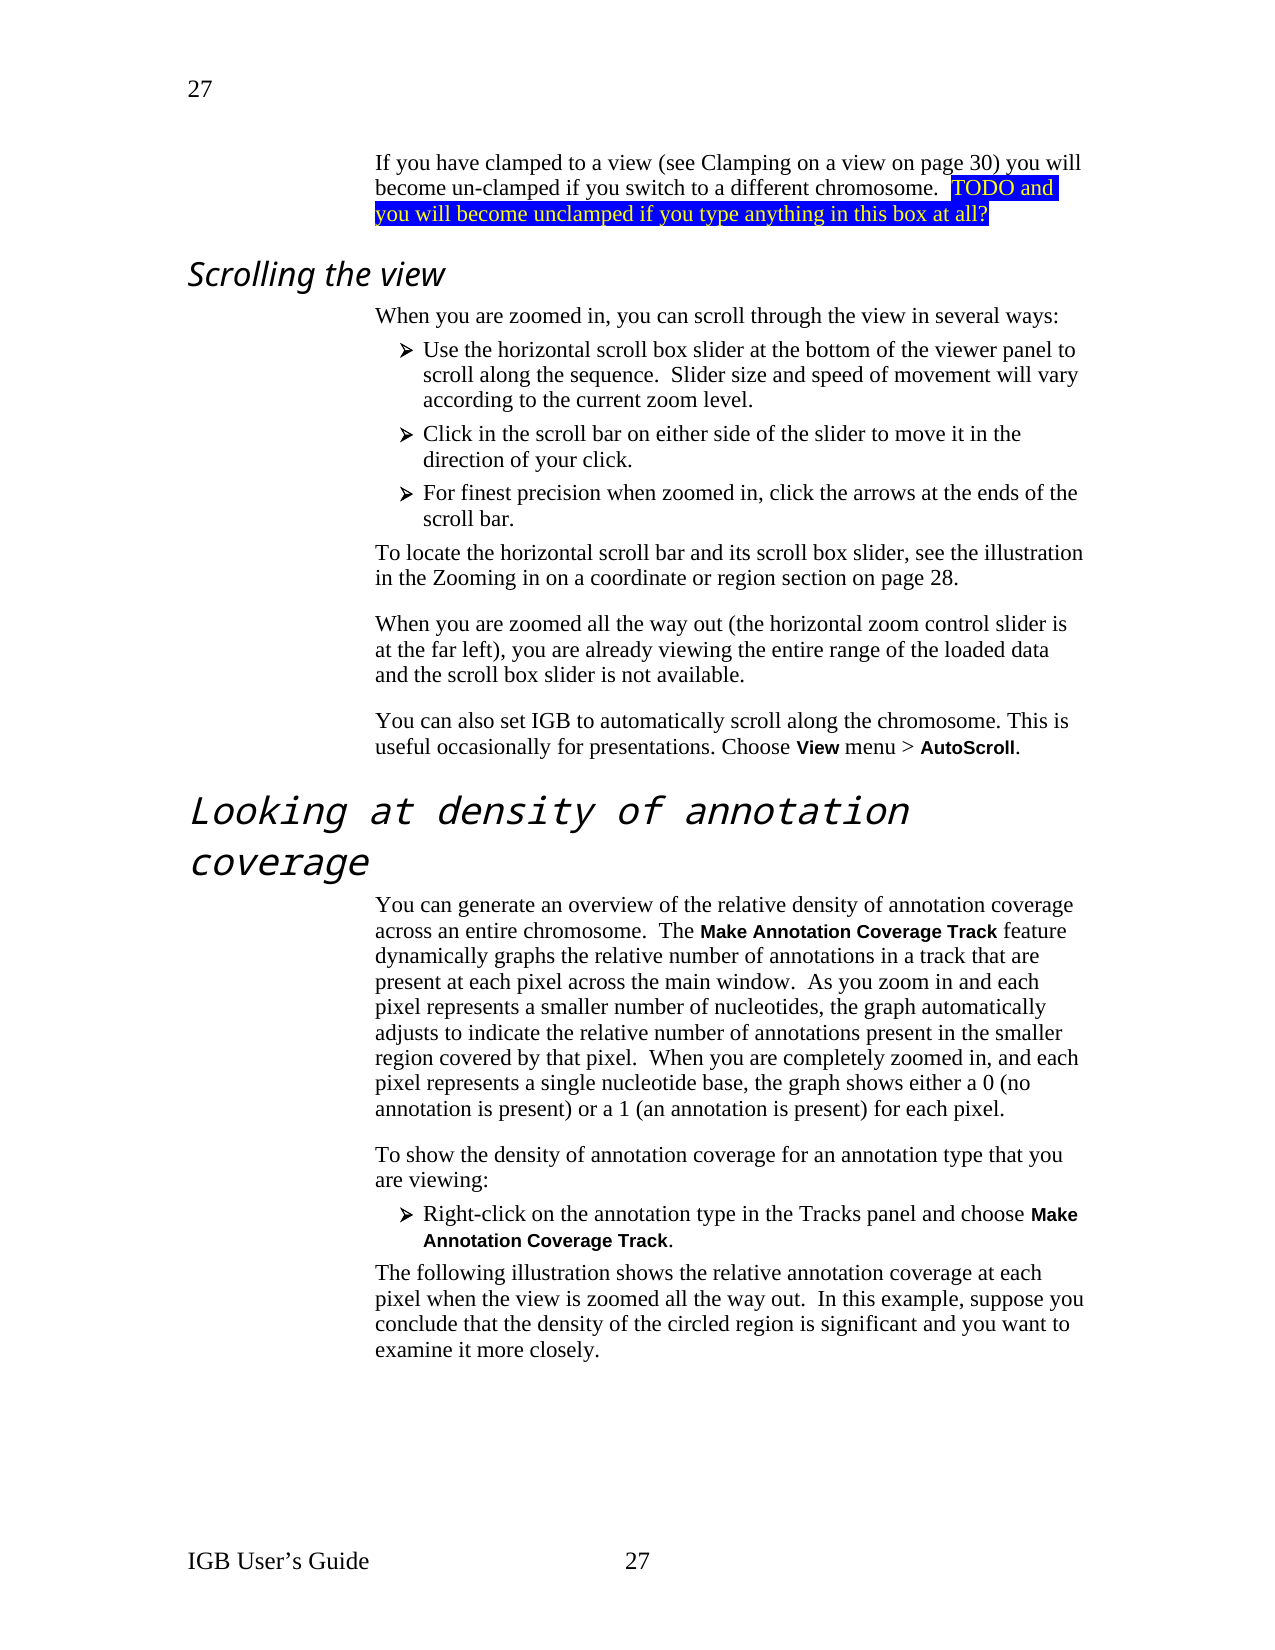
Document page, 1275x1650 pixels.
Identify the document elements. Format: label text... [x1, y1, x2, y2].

text When you are zoomed all the way out (the horizontal zoom control slider is at the far left), you are already viewing the entire range of the loaded data and the scroll box slider is not available. [375, 611, 1087, 687]
list Right-click on the annotation type in the Tracks panel and choose Make Annotation Coverage Track. [399, 1201, 1087, 1252]
text To show the density of annotation coverage for an annotation type that you are viewing: [375, 1142, 1087, 1193]
list Use the horizontal scroll box slider at the bottom of the viewer panel to scroll along the sequence. Slider size and speed of movement will vary according to the current zoom level. [399, 337, 1087, 413]
text You can also set IGB to automatically scroll along the chromosome. This is useful occasionally for presentations. Choose View menu > AutoScroll. [375, 708, 1087, 759]
text You can generate an overview of the relative density of annotation coverage across an entire chromosome. The Make Annotation Coverage Track feature dynamically graphs the relative number of annotations in a track that are present at each pixel across the main window. As you zoom in and each pixel represents a smaller number of nucleotides, the graph automatically adjusts to indicate the relative number of annotations present in the smaller region covered by that pixel. When you are completely zoomed in, and each pixel represents a single nucleotide base, the graph shows either a 0 (no annotation is present) or a 1 (an annotation is present) for each pixel. [375, 892, 1087, 1121]
text When you are zoomed in, you can scroll through the view in several ways: [375, 303, 1087, 328]
subtitle Looking at density of annotation coverage [187, 784, 1087, 886]
subtitle Scrolling the view [187, 251, 1087, 297]
list For finest precision when zoomed in, click the arrows at the ends of the scroll bar. [399, 480, 1087, 531]
text To locate the horizontal scroll bar and its scroll box slider, see the illustration in the Zooming in on a coordinate or region section on page 27. [375, 539, 1087, 590]
text If you have clamped to a view (see Clamping on a view on page 29) you will become un-clamped if you switch to a different chromosome. TODO and you will become unclamped if you type anything in this box at all? [375, 150, 1087, 226]
text The following illustration shows the relative annotation coverage at each pixel when the view is zoomed all the way out. In this example, suppose you conclude that the density of the circled region is significant and you want to examine it more closely. [375, 1260, 1087, 1362]
list Click in the scroll bar on either side of the slider to move it in the direction of your click. [399, 421, 1087, 472]
